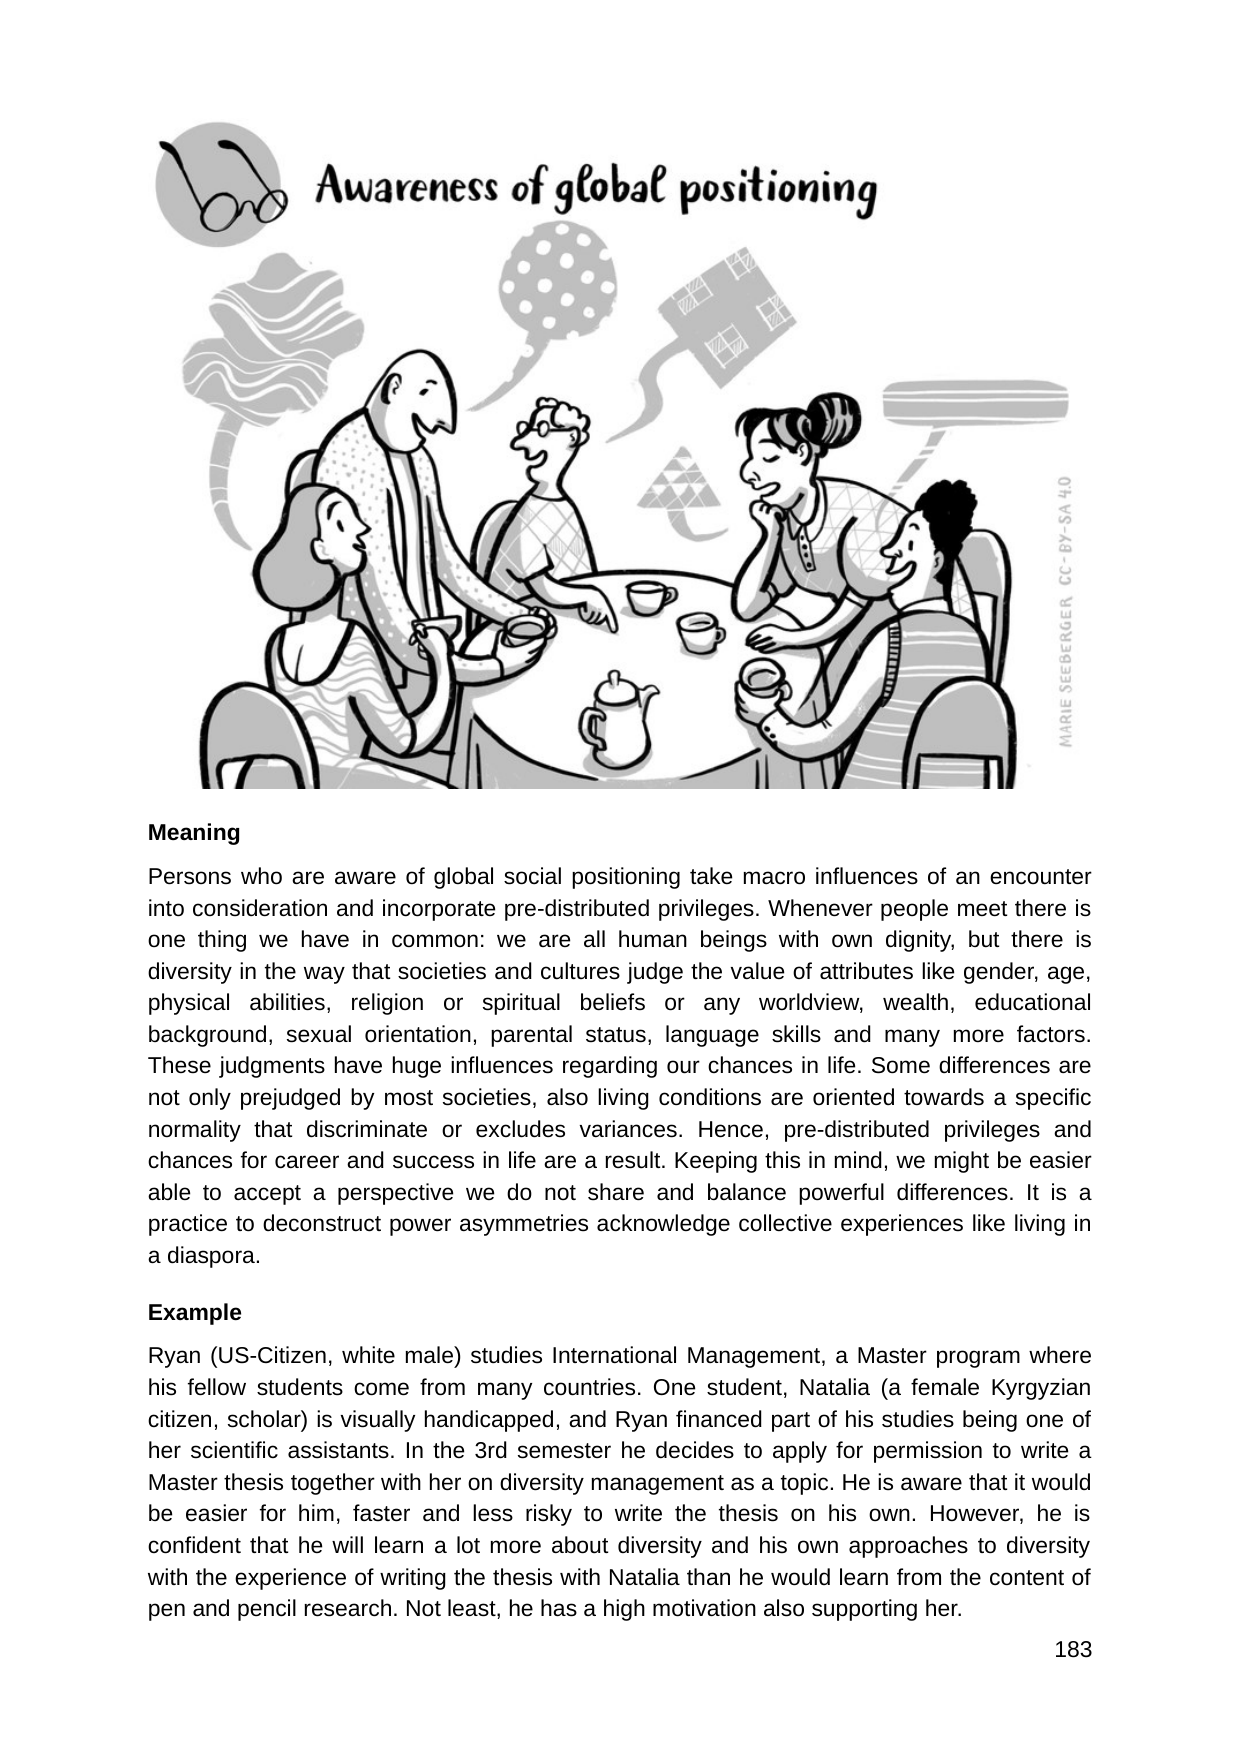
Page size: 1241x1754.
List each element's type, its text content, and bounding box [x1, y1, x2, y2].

text Persons who are aware of global social positioning take macro influences of an encounter into consideration and incorporate pre-distributed privileges. Whenever people meet there is one thing we have in common: we are all human beings with own dignity, but there is diversity in the way that societies and cultures judge the value of attributes like gender, age, physical abilities, religion or spiritual beliefs or any worldview, wealth, educational background, sexual orientation, parental status, language skills and many more factors. These judgments have huge influences regarding our chances in life. Some differences are not only prejudged by most societies, also living conditions are oriented towards a specific normality that discriminate or excludes variances. Hence, pre-distributed privileges and chances for career and success in life are a result. Keeping this in mind, we might be easier able to accept a perspective we do not share and balance powerful differences. It is a practice to deconstruct power asymmetries acknowledge collective experiences like living in a diaspora. [148, 863, 1092, 1268]
subtitle Example [148, 1298, 1092, 1325]
subtitle Meaning [148, 819, 1092, 845]
text Ryan (US-Citizen, white male) studies International Management, a Master program where his fellow students come from many countries. One student, Natalia (a female Kyrgyzian citizen, scholar) is visually handicapped, and Ryan financed part of his studies being one of her scientific assistants. In the 3rd semester he decides to apply for permission to write a Master thesis together with her on diversity management as a topic. He is aware that it would be easier for him, faster and less risky to write the thesis on his own. However, he is confident that he will learn a lot more about diversity and his own approaches to diversity with the experience of writing the thesis with Natalia than he would learn from the content of pen and pencil research. Not least, he has a high motivation also supporting her. [148, 1342, 1092, 1621]
